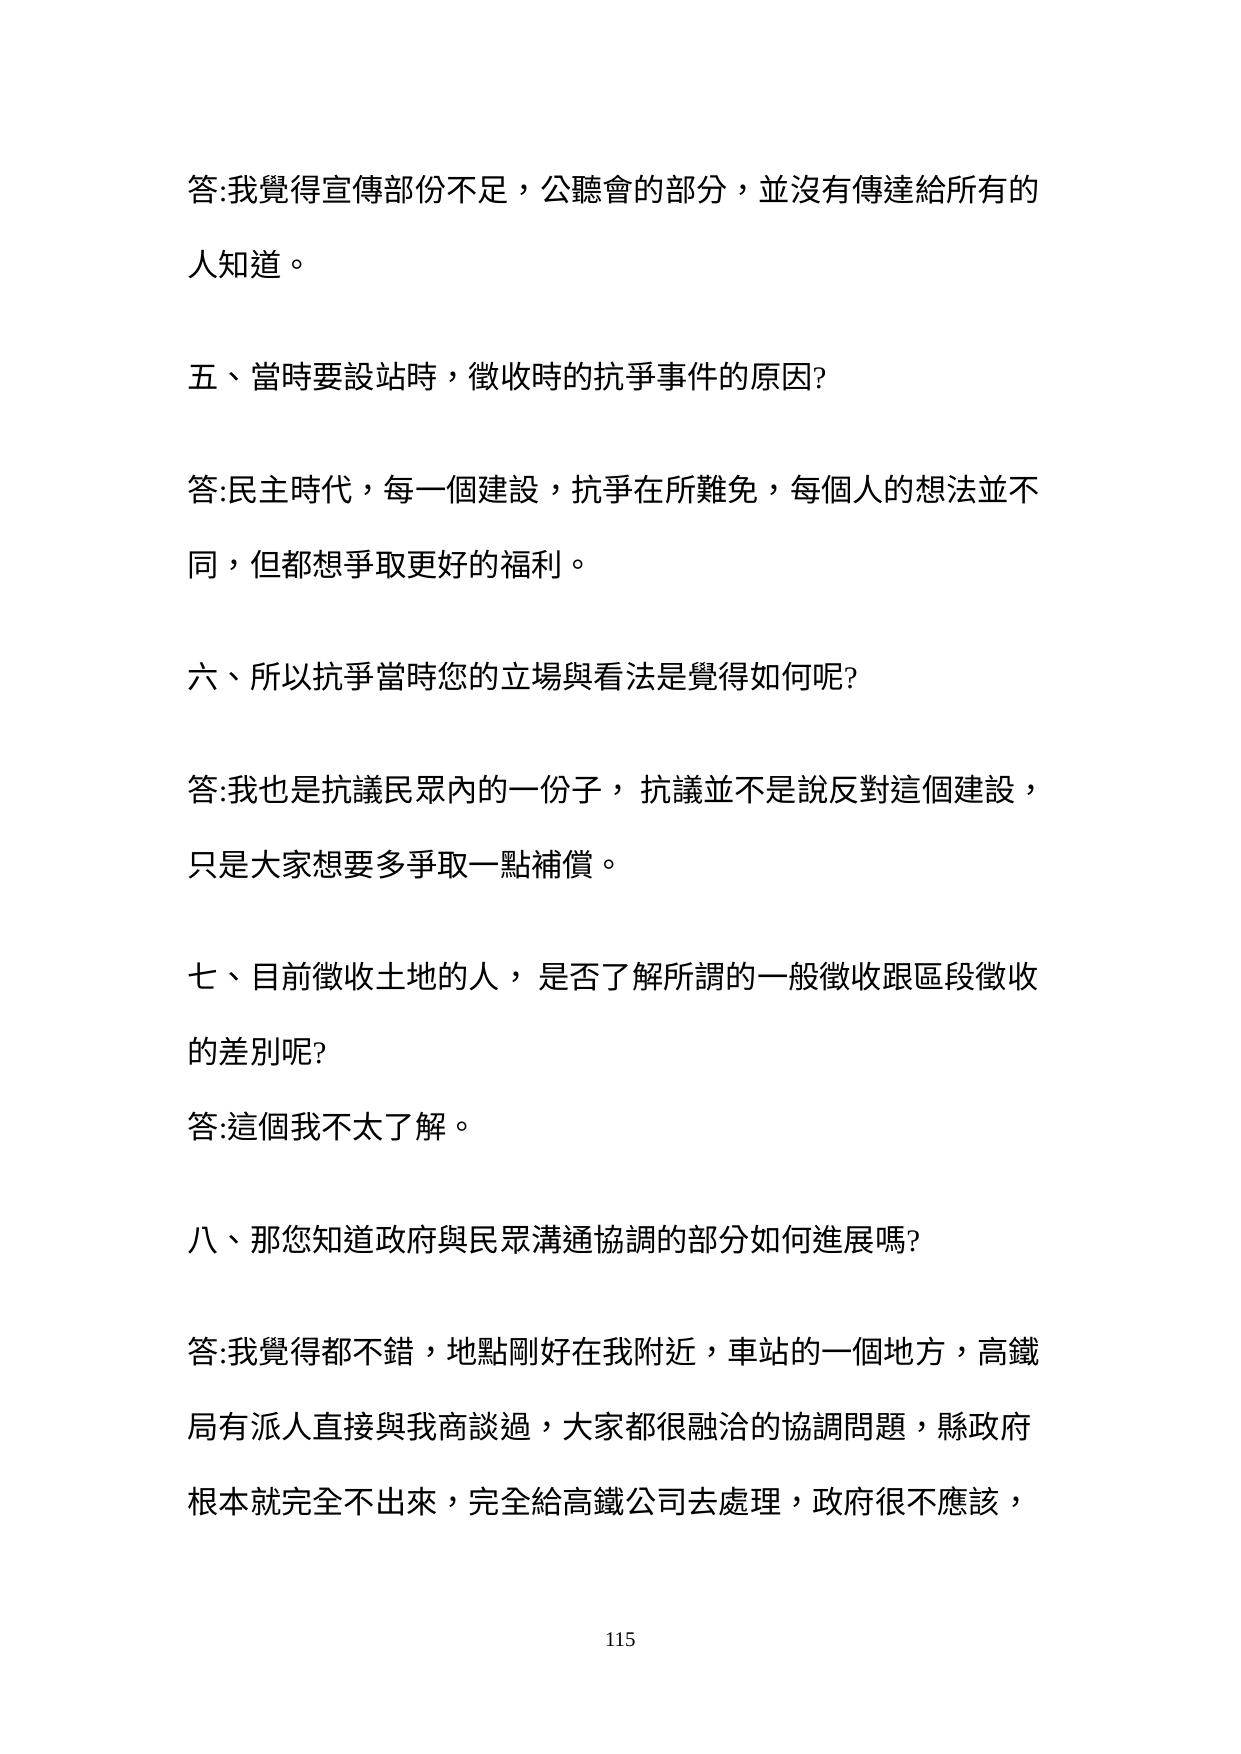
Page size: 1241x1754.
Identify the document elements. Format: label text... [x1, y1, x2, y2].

text 五、當時要設站時，徵收時的抗爭事件的原因? [187, 337, 1053, 412]
text 答:我覺得宣傳部份不足，公聽會的部分，並沒有傳達給所有的人知道。 [187, 150, 1053, 300]
text 六、所以抗爭當時您的立場與看法是覺得如何呢? [187, 637, 1053, 712]
text 答:我也是抗議民眾內的一份子， 抗議並不是說反對這個建設，只是大家想要多爭取一點補償。 [187, 750, 1053, 900]
text 答:這個我不太了解。 [187, 1087, 1053, 1162]
text 答:民主時代，每一個建設，抗爭在所難免，每個人的想法並不同，但都想爭取更好的福利。 [187, 450, 1053, 600]
text 八、那您知道政府與民眾溝通協調的部分如何進展嗎? [187, 1200, 1053, 1275]
text 答:我覺得都不錯，地點剛好在我附近，車站的一個地方，高鐵局有派人直接與我商談過，大家都很融洽的協調問題，縣政府根本就完全不出來，完全給高鐵公司去處理，政府很不應該， [187, 1312, 1053, 1537]
text 七、目前徵收土地的人， 是否了解所謂的一般徵收跟區段徵收的差別呢? [187, 937, 1053, 1087]
